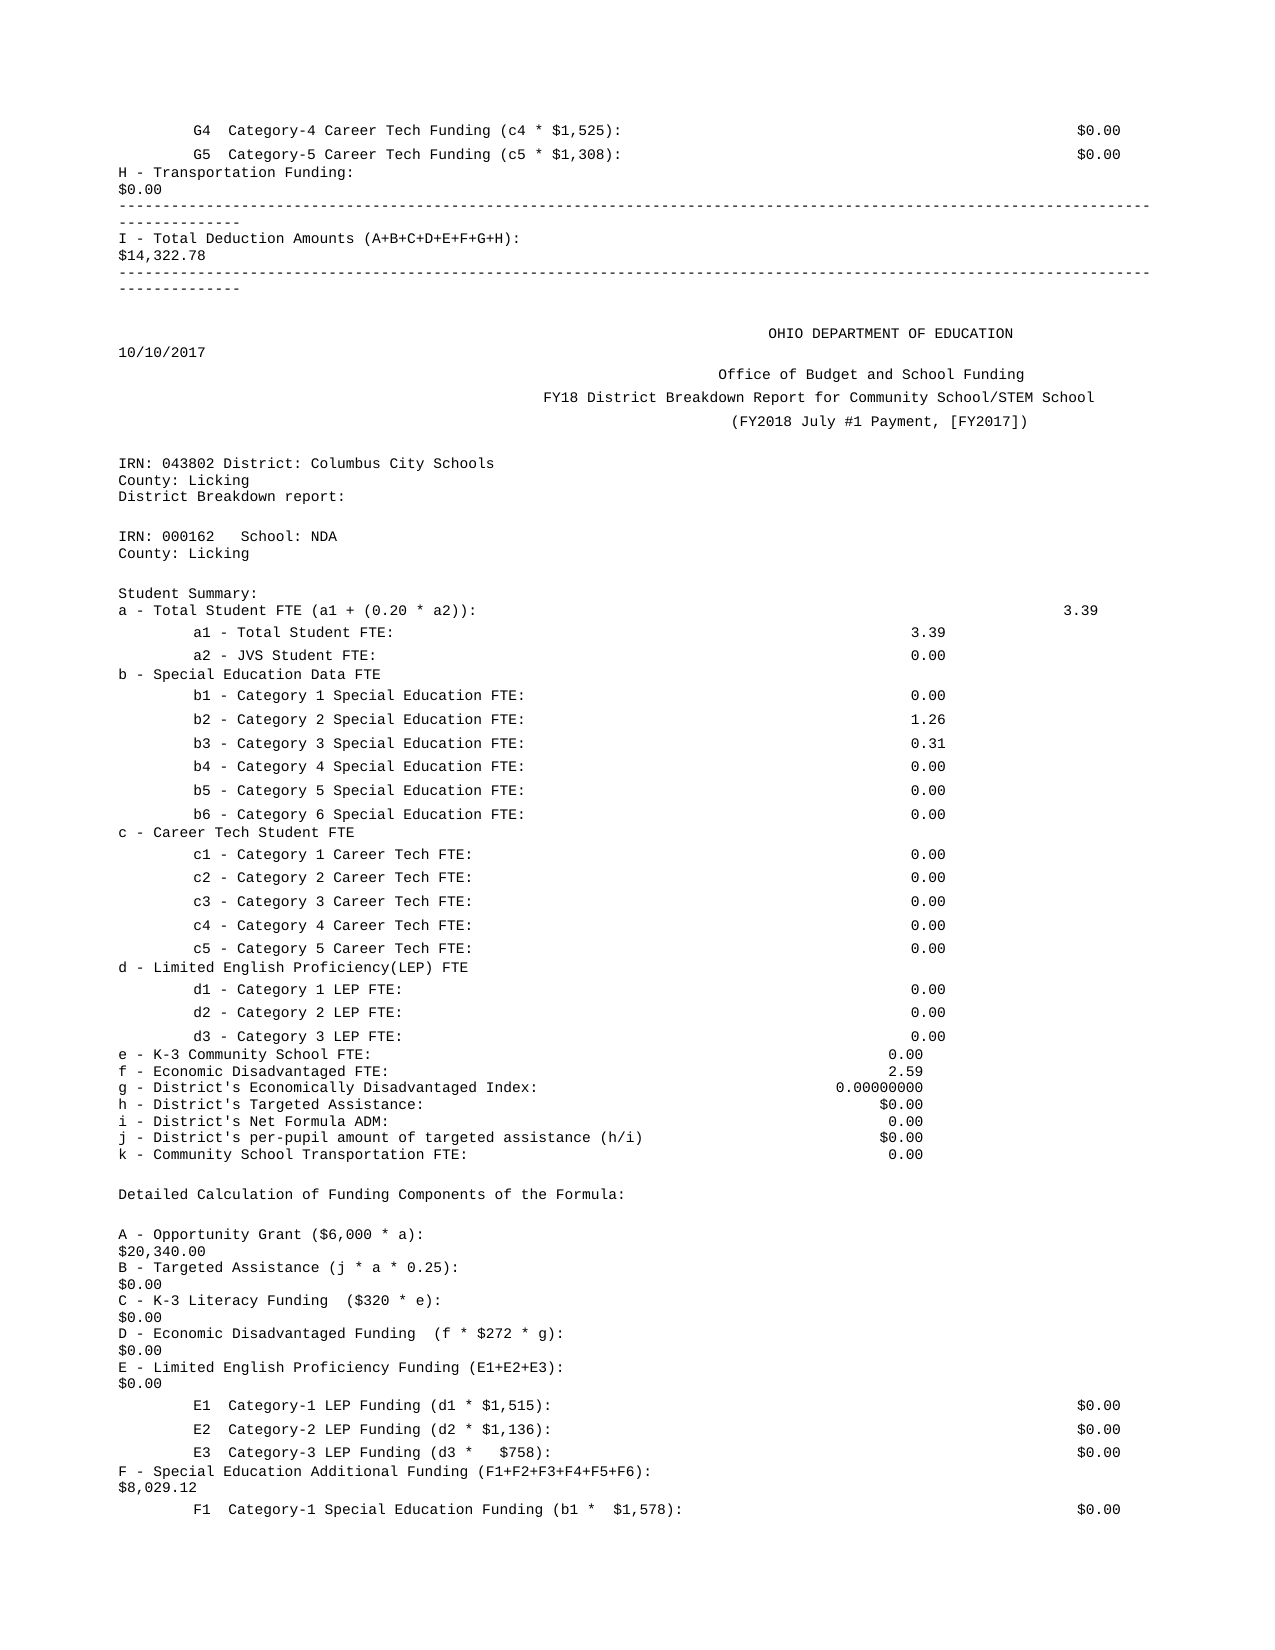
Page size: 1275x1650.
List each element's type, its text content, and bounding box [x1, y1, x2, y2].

text D - Economic Disadvantaged Funding (f * $272 * g): $0.00 [118, 1327, 1157, 1360]
text A - Opportunity Grant ($6,000 * a): $20,340.00 [118, 1227, 1157, 1261]
text G5 Category-5 Career Tech Funding (c5 * $1,308): $0.00 [118, 142, 1157, 165]
text G4 Category-4 Career Tech Funding (c4 * $1,525): $0.00 [118, 118, 1157, 142]
text F1 Category-1 Special Education Funding (b1 * $1,578): $0.00 [118, 1497, 1157, 1521]
text b6 - Category 6 Special Education FTE: 0.00 [118, 802, 1157, 825]
text E - Limited English Proficiency Funding (E1+E2+E3): $0.00 [118, 1360, 1157, 1393]
text c3 - Category 3 Career Tech FTE: 0.00 [118, 889, 1157, 913]
text c - Career Tech Student FTE [118, 825, 1157, 842]
text E1 Category-1 LEP Funding (d1 * $1,515): $0.00 [118, 1393, 1157, 1417]
text ------------------------------------------------------------------------------------------------------------------------------------ [118, 198, 1157, 232]
text d2 - Category 2 LEP FTE: 0.00 [118, 1000, 1157, 1024]
text IRN: 043802 District: Columbus City Schools County: Licking [118, 456, 1157, 489]
text h - District's Targeted Assistance: $0.00 [118, 1097, 1157, 1114]
text b1 - Category 1 Special Education FTE: 0.00 [118, 683, 1157, 707]
text E3 Category-3 LEP Funding (d3 * $758): $0.00 [118, 1440, 1157, 1464]
text I - Total Deduction Amounts (A+B+C+D+E+F+G+H): $14,322.78 [118, 232, 1157, 265]
text F - Special Education Additional Funding (F1+F2+F3+F4+F5+F6): $8,029.12 [118, 1464, 1157, 1497]
text c4 - Category 4 Career Tech FTE: 0.00 [118, 913, 1157, 936]
text OHIO DEPARTMENT OF EDUCATION 10/10/2017 [118, 322, 1157, 362]
text d - Limited English Proficiency(LEP) FTE [118, 960, 1157, 977]
text d1 - Category 1 LEP FTE: 0.00 [118, 977, 1157, 1000]
text c5 - Category 5 Career Tech FTE: 0.00 [118, 936, 1157, 960]
text FY18 District Breakdown Report for Community School/STEM School [118, 385, 1157, 409]
text b5 - Category 5 Special Education FTE: 0.00 [118, 778, 1157, 802]
text f - Economic Disadvantaged FTE: 2.59 [118, 1064, 1157, 1081]
text a2 - JVS Student FTE: 0.00 [118, 643, 1157, 667]
text IRN: 000162 School: NDA County: Licking [118, 530, 1157, 563]
text a - Total Student FTE (a1 + (0.20 * a2)): 3.39 [118, 603, 1157, 619]
text c2 - Category 2 Career Tech FTE: 0.00 [118, 866, 1157, 889]
text Office of Budget and School Funding [118, 362, 1157, 385]
text k - Community School Transportation FTE: 0.00 [118, 1147, 1157, 1163]
text a1 - Total Student FTE: 3.39 [118, 619, 1157, 643]
text B - Targeted Assistance (j * a * 0.25): $0.00 [118, 1261, 1157, 1294]
text b4 - Category 4 Special Education FTE: 0.00 [118, 754, 1157, 778]
text b - Special Education Data FTE [118, 667, 1157, 683]
text H - Transportation Funding: $0.00 [118, 165, 1157, 198]
text c1 - Category 1 Career Tech FTE: 0.00 [118, 842, 1157, 866]
text C - K-3 Literacy Funding ($320 * e): $0.00 [118, 1294, 1157, 1327]
text Detailed Calculation of Funding Components of the Formula: [118, 1187, 1157, 1204]
text j - District's per-pupil amount of targeted assistance (h/i) $0.00 [118, 1130, 1157, 1147]
text (FY2018 July #1 Payment, [FY2017]) [118, 409, 1157, 433]
text District Breakdown report: [118, 489, 1157, 506]
text g - District's Economically Disadvantaged Index: 0.00000000 [118, 1081, 1157, 1097]
text e - K-3 Community School FTE: 0.00 [118, 1048, 1157, 1064]
text Student Summary: [118, 586, 1157, 603]
text E2 Category-2 LEP Funding (d2 * $1,136): $0.00 [118, 1417, 1157, 1440]
text b3 - Category 3 Special Education FTE: 0.31 [118, 731, 1157, 754]
text b2 - Category 2 Special Education FTE: 1.26 [118, 707, 1157, 731]
text ------------------------------------------------------------------------------------------------------------------------------------ [118, 265, 1157, 298]
text i - District's Net Formula ADM: 0.00 [118, 1114, 1157, 1130]
text d3 - Category 3 LEP FTE: 0.00 [118, 1024, 1157, 1048]
